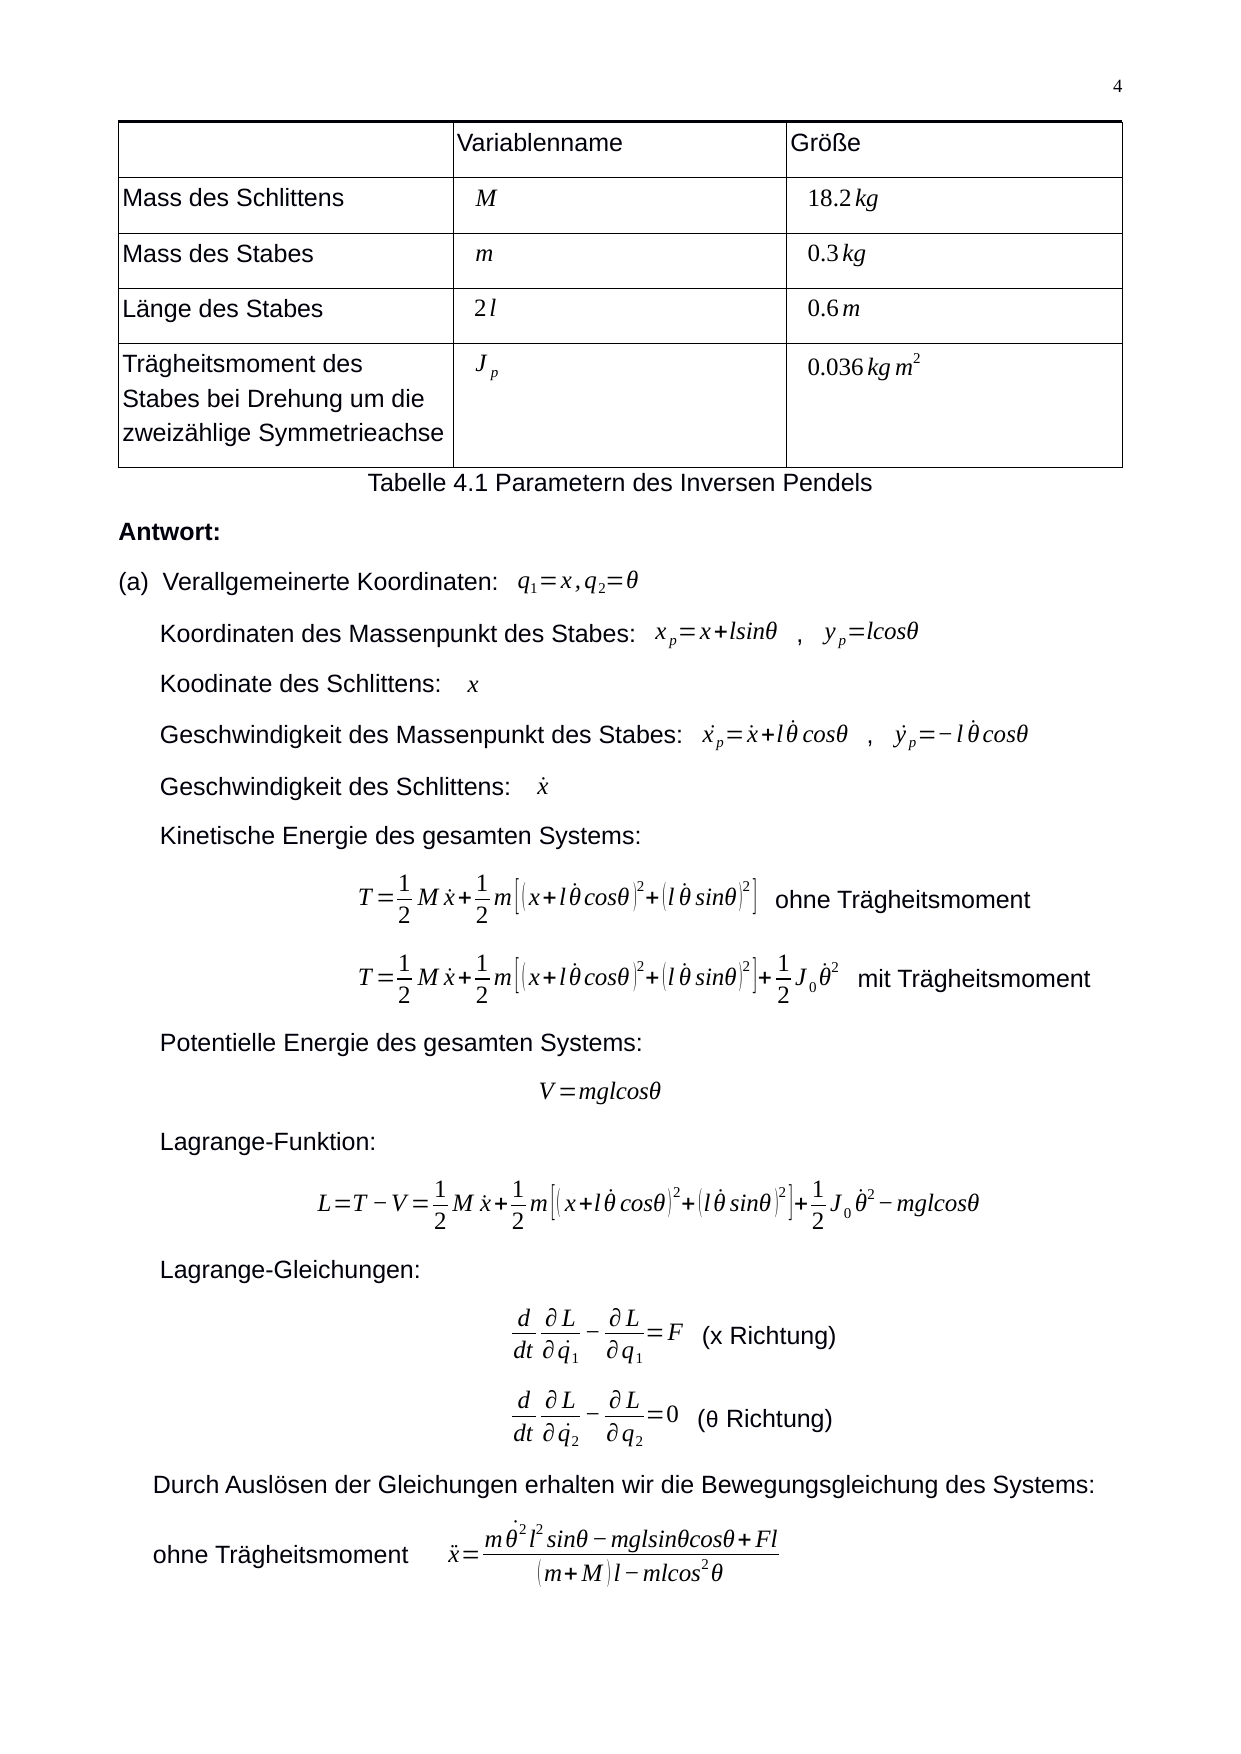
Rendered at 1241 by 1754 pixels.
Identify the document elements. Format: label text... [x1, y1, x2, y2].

text Koodinate des Schlittens: [118, 669, 1122, 698]
table_cell Mass des Stabes [119, 234, 453, 288]
table_cell Trägheitsmoment des Stabes bei Drehung um die zweizählige Symmetrieachse [119, 344, 453, 467]
text Kinetische Energie des gesamten Systems: [118, 821, 1122, 849]
table_cell [787, 289, 1122, 343]
text (a) Verallgemeinerte Koordinaten: [118, 566, 1122, 597]
table_cell [454, 289, 786, 343]
text mit Trägheitsmoment [118, 949, 1122, 1008]
table_cell Länge des Stabes [119, 289, 453, 343]
table_header Variablenname [454, 123, 786, 177]
table_header Größe [787, 123, 1122, 177]
text Potentielle Energie des gesamten Systems: [118, 1028, 1122, 1057]
text (θ Richtung) [118, 1387, 1122, 1449]
text Lagrange-Funktion: [118, 1126, 1122, 1155]
table_header [119, 123, 453, 177]
text Koordinaten des Massenpunkt des Stabes:, [118, 618, 1122, 649]
table_cell [787, 178, 1122, 232]
table_cell Mass des Schlittens [119, 178, 453, 232]
text Antwort: [118, 517, 1122, 546]
text Tabelle 4.1 Parametern des Inversen Pendels [118, 468, 1122, 497]
text Durch Auslösen der Gleichungen erhalten wir die Bewegungsgleichung des Systems: [118, 1470, 1122, 1499]
table_cell [454, 344, 786, 467]
table_cell [454, 234, 786, 288]
table_cell [787, 234, 1122, 288]
text ohne Trägheitsmoment [118, 870, 1122, 929]
text ohne Trägheitsmoment [118, 1519, 1122, 1589]
text (x Richtung) [118, 1304, 1122, 1367]
text Geschwindigkeit des Schlittens: [118, 772, 1122, 800]
text Geschwindigkeit des Massenpunkt des Stabes:, [118, 718, 1122, 751]
table_cell [787, 344, 1122, 467]
table_cell [454, 178, 786, 232]
text Lagrange-Gleichungen: [118, 1255, 1122, 1283]
